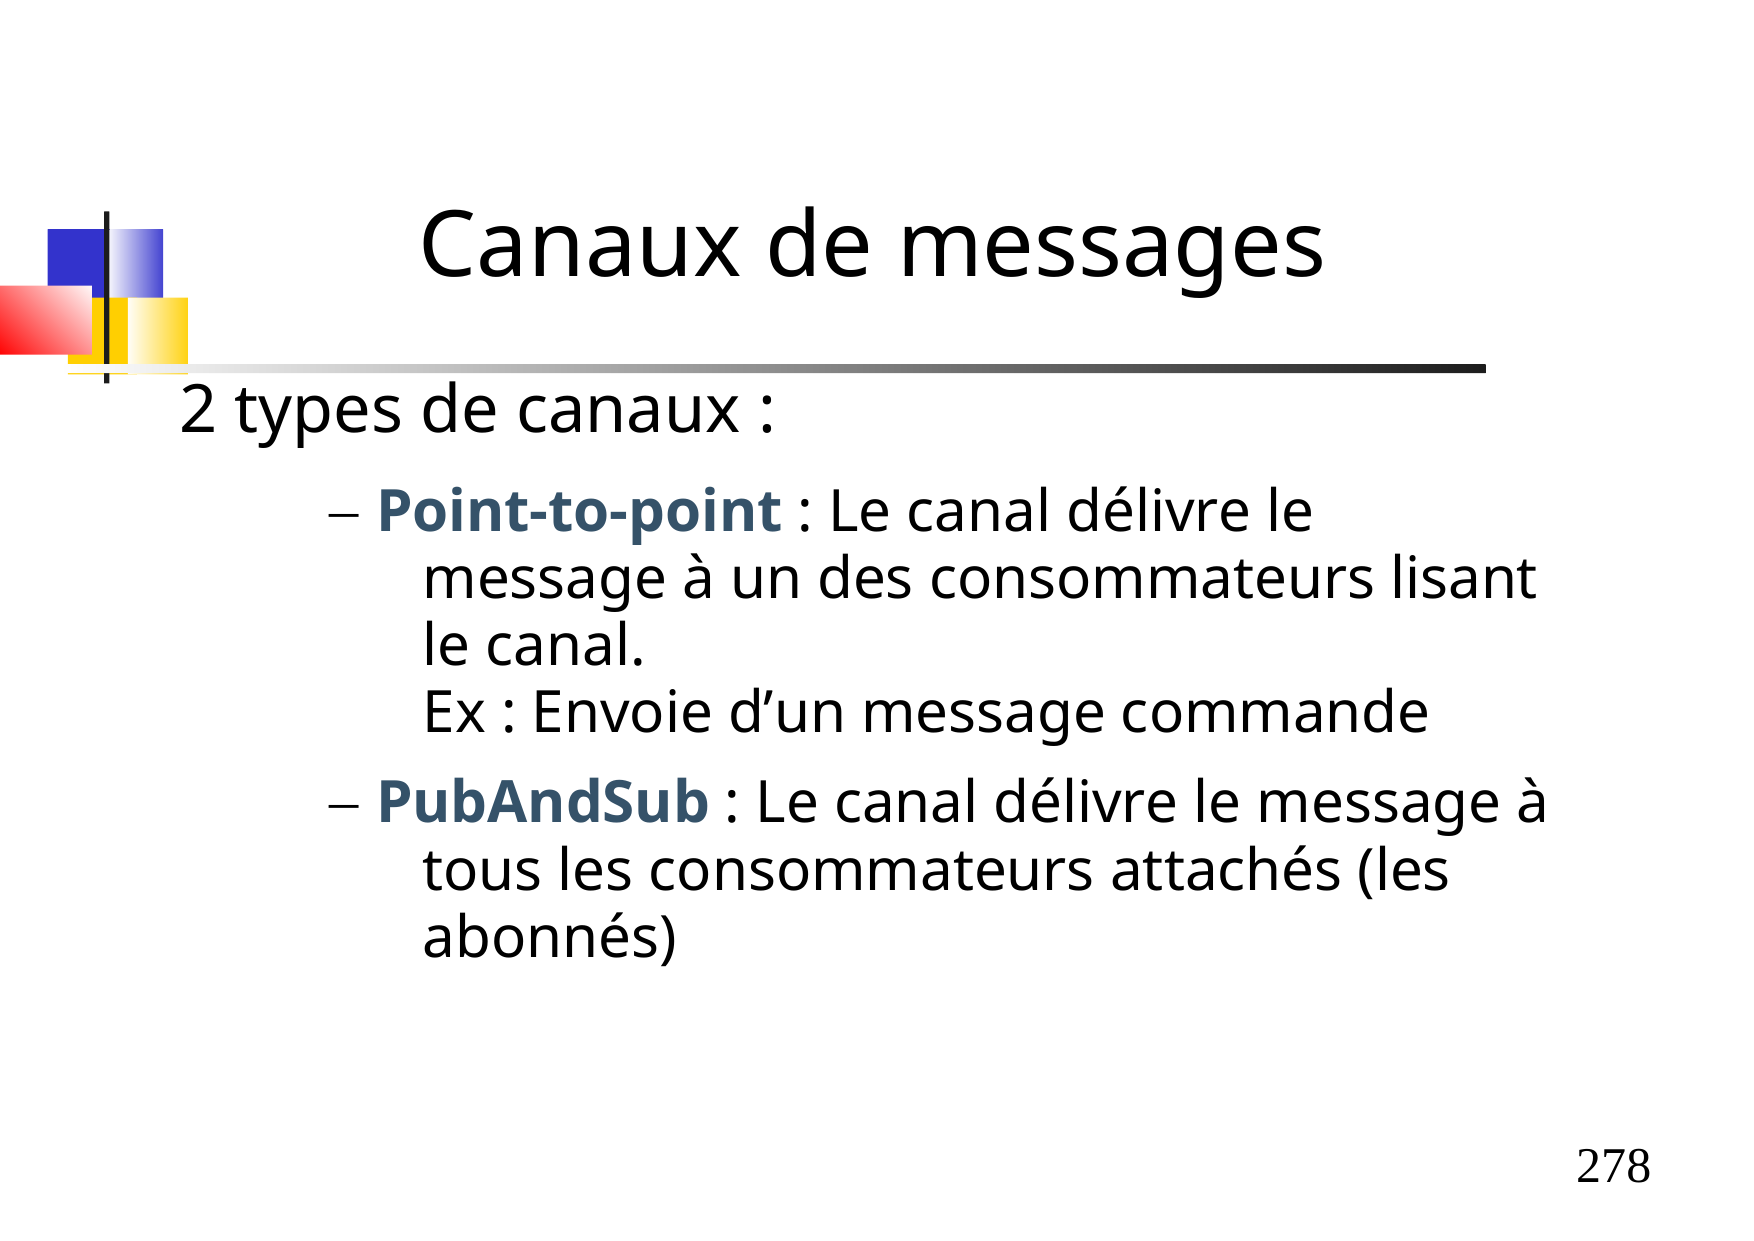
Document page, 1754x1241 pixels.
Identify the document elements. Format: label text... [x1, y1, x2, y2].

title Canaux de messages [179, 139, 1567, 351]
list 2 types de canaux : Point-to-point : Le canal délivre le message à un des consommateurs lisant le canal. Ex : Envoie d’un message commande PubAndSub : Le canal délivre le message à tous les consommateurs attachés (les abonnés) [179, 371, 1567, 1091]
